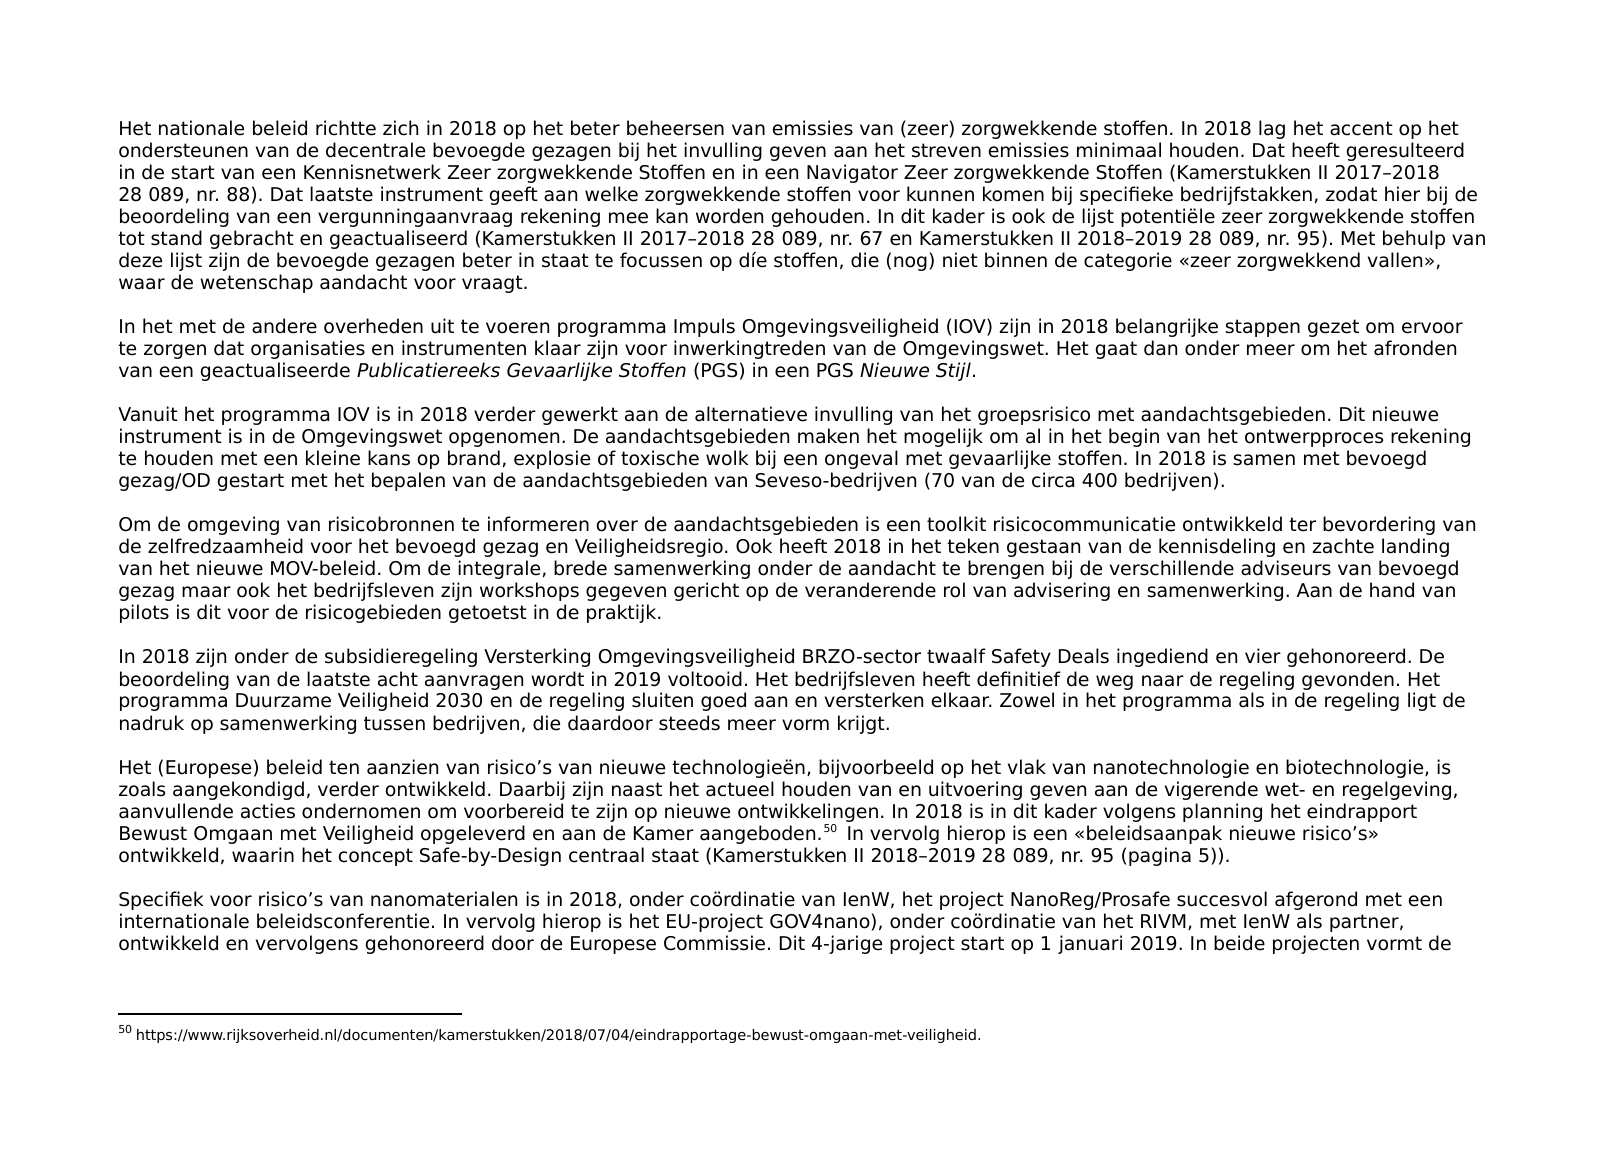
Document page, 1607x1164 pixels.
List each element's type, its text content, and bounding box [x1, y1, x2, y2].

text Het (Europese) beleid ten aanzien van risico’s van nieuwe technologieën, bijvoorbeeld op het vlak van nanotechnologie en biotechnologie, is zoals aangekondigd, verder ontwikkeld. Daarbij zijn naast het actueel houden van en uitvoering geven aan de vigerende wet- en regelgeving, aanvullende acties ondernomen om voorbereid te zijn op nieuwe ontwikkelingen. In 2018 is in dit kader volgens planning het eindrapport Bewust Omgaan met Veiligheid opgeleverd en aan de Kamer aangeboden. In vervolg hierop is een «beleidsaanpak nieuwe risico’s» ontwikkeld, waarin het concept Safe-by-Design centraal staat (Kamerstukken II 2018–2019 28 089, nr. 95 (pagina 5)). [118, 757, 1488, 866]
text In 2018 zijn onder de subsidieregeling Versterking Omgevingsveiligheid BRZO-sector twaalf Safety Deals ingediend en vier gehonoreerd. De beoordeling van de laatste acht aanvragen wordt in 2019 voltooid. Het bedrijfsleven heeft definitief de weg naar de regeling gevonden. Het programma Duurzame Veiligheid 2030 en de regeling sluiten goed aan en versterken elkaar. Zowel in het programma als in de regeling ligt de nadruk op samenwerking tussen bedrijven, die daardoor steeds meer vorm krijgt. [118, 646, 1488, 734]
text Vanuit het programma IOV is in 2018 verder gewerkt aan de alternatieve invulling van het groepsrisico met aandachtsgebieden. Dit nieuwe instrument is in de Omgevingswet opgenomen. De aandachtsgebieden maken het mogelijk om al in het begin van het ontwerpproces rekening te houden met een kleine kans op brand, explosie of toxische wolk bij een ongeval met gevaarlijke stoffen. In 2018 is samen met bevoegd gezag/OD gestart met het bepalen van de aandachtsgebieden van Seveso-bedrijven (70 van de circa 400 bedrijven). [118, 404, 1488, 492]
text In het met de andere overheden uit te voeren programma Impuls Omgevingsveiligheid (IOV) zijn in 2018 belangrijke stappen gezet om ervoor te zorgen dat organisaties en instrumenten klaar zijn voor inwerkingtreden van de Omgevingswet. Het gaat dan onder meer om het afronden van een geactualiseerde Publicatiereeks Gevaarlijke Stoffen (PGS) in een PGS Nieuwe Stijl. [118, 316, 1488, 382]
text Het nationale beleid richtte zich in 2018 op het beter beheersen van emissies van (zeer) zorgwekkende stoffen. In 2018 lag het accent op het ondersteunen van de decentrale bevoegde gezagen bij het invulling geven aan het streven emissies minimaal houden. Dat heeft geresulteerd in de start van een Kennisnetwerk Zeer zorgwekkende Stoffen en in een Navigator Zeer zorgwekkende Stoffen (Kamerstukken II 2017–2018 28 089, nr. 88). Dat laatste instrument geeft aan welke zorgwekkende stoffen voor kunnen komen bij specifieke bedrijfstakken, zodat hier bij de beoordeling van een vergunningaanvraag rekening mee kan worden gehouden. In dit kader is ook de lijst potentiële zeer zorgwekkende stoffen tot stand gebracht en geactualiseerd (Kamerstukken II 2017–2018 28 089, nr. 67 en Kamerstukken II 2018–2019 28 089, nr. 95). Met behulp van deze lijst zijn de bevoegde gezagen beter in staat te focussen op díe stoffen, die (nog) niet binnen de categorie «zeer zorgwekkend vallen», waar de wetenschap aandacht voor vraagt. [118, 118, 1488, 294]
text https://www.rijksoverheid.nl/documenten/kamerstukken/2018/07/04/eindrapportage-bewust-omgaan-met-veiligheid. [118, 1023, 1488, 1045]
text Specifiek voor risico’s van nanomaterialen is in 2018, onder coördinatie van IenW, het project NanoReg/Prosafe succesvol afgerond met een internationale beleidsconferentie. In vervolg hierop is het EU-project GOV4nano), onder coördinatie van het RIVM, met IenW als partner, ontwikkeld en vervolgens gehonoreerd door de Europese Commissie. Dit 4-jarige project start op 1 januari 2019. In beide projecten vormt de [118, 889, 1488, 954]
text Om de omgeving van risicobronnen te informeren over de aandachtsgebieden is een toolkit risicocommunicatie ontwikkeld ter bevordering van de zelfredzaamheid voor het bevoegd gezag en Veiligheidsregio. Ook heeft 2018 in het teken gestaan van de kennisdeling en zachte landing van het nieuwe MOV-beleid. Om de integrale, brede samenwerking onder de aandacht te brengen bij de verschillende adviseurs van bevoegd gezag maar ook het bedrijfsleven zijn workshops gegeven gericht op de veranderende rol van advisering en samenwerking. Aan de hand van pilots is dit voor de risicogebieden getoetst in de praktijk. [118, 514, 1488, 624]
